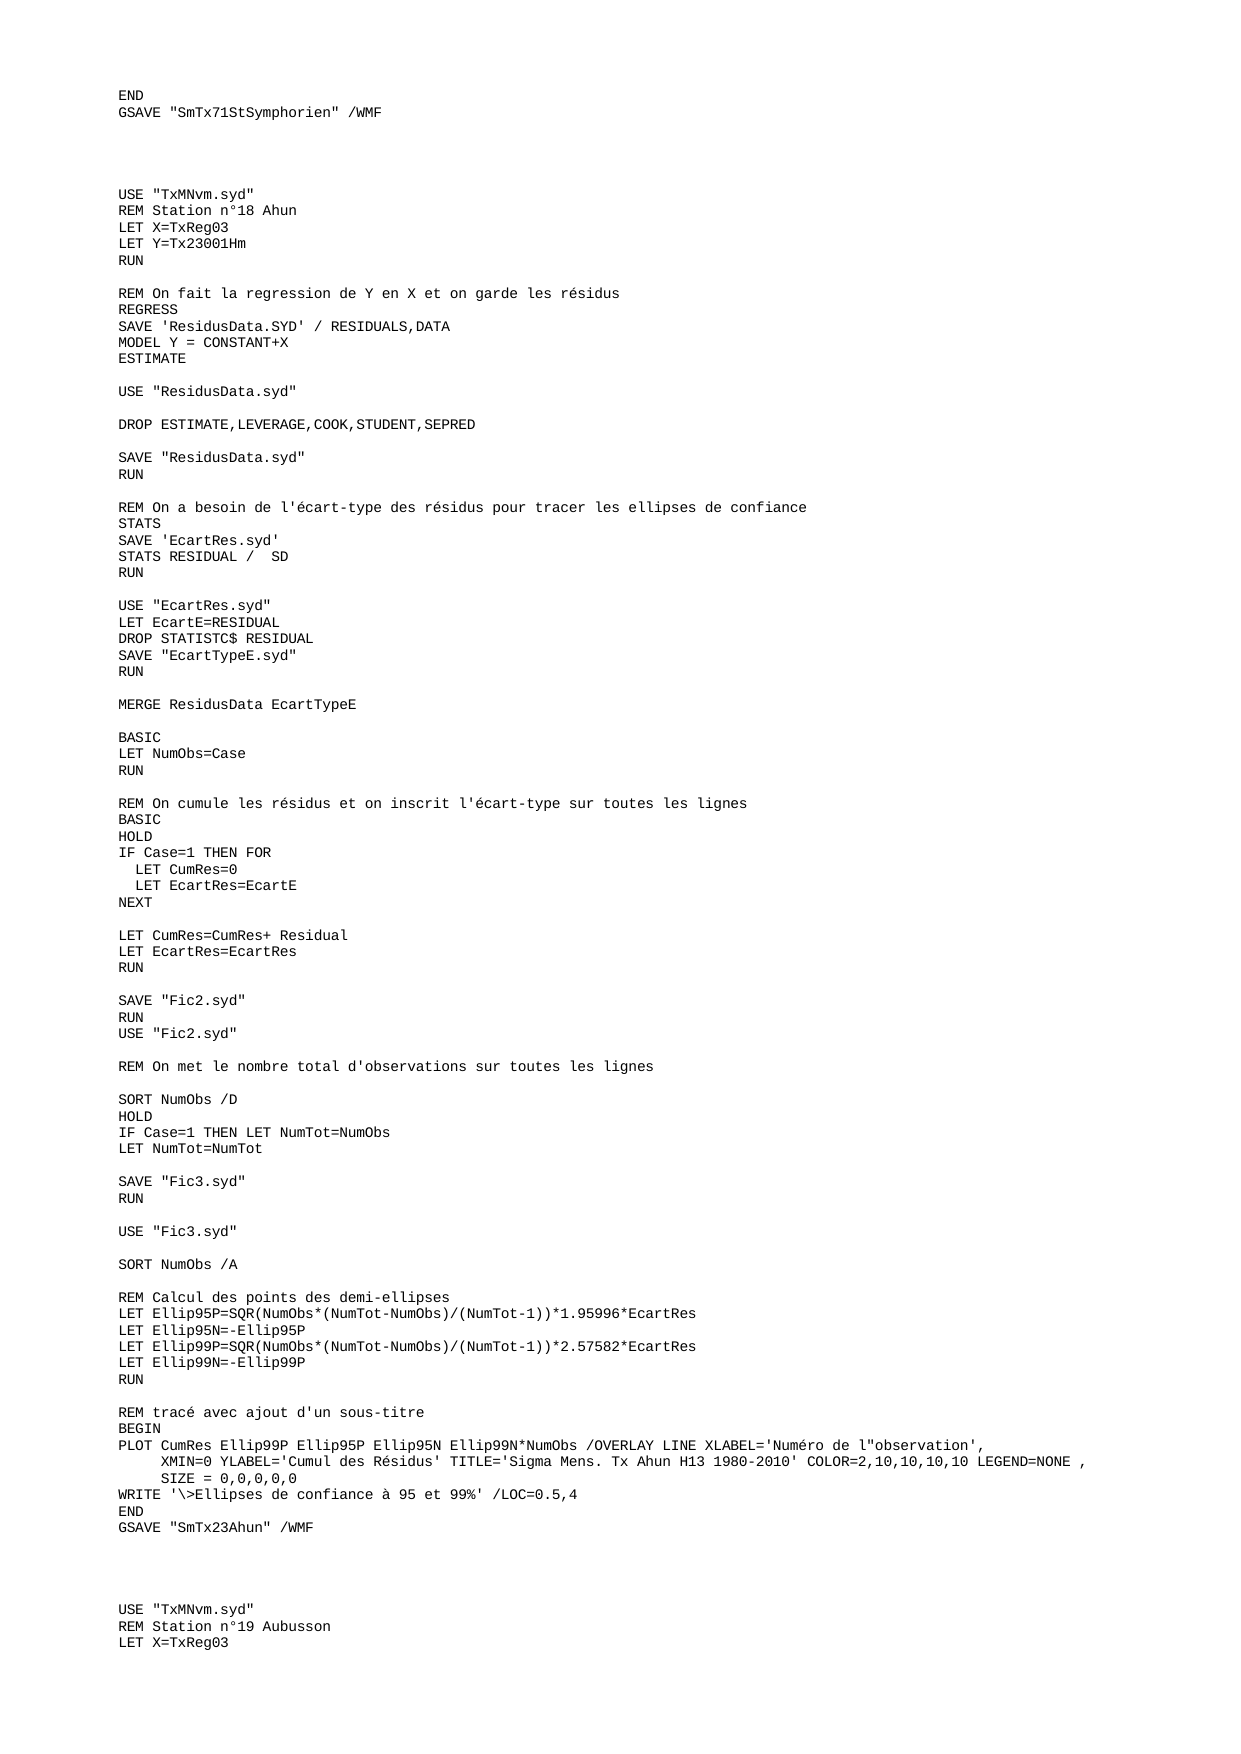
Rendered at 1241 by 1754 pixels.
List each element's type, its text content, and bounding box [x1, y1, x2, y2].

text LET CumRes=CumRes+ Residual [118, 928, 1122, 944]
text USE "ResidusData.syd" [118, 385, 1122, 401]
text RUN [118, 1010, 1122, 1027]
text GSAVE "SmTx23Ahun" /WMF [118, 1520, 1122, 1537]
text STATS RESIDUAL / SD [118, 549, 1122, 566]
text BEGIN [118, 1422, 1122, 1438]
text MODEL Y = CONSTANT+X [118, 335, 1122, 352]
text MERGE ResidusData EcartTypeE [118, 697, 1122, 714]
text HOLD [118, 1109, 1122, 1125]
text STATS [118, 516, 1122, 533]
text REM Calcul des points des demi-ellipses [118, 1290, 1122, 1306]
text LET Ellip99N=-Ellip99P [118, 1356, 1122, 1372]
text XMIN=0 YLABEL='Cumul des Résidus' TITLE='Sigma Mens. Tx Ahun H13 1980-2010' COLOR=2,10,10,10,10 LEGEND=NONE , [118, 1454, 1122, 1471]
text DROP STATISTC$ RESIDUAL [118, 632, 1122, 648]
text END [118, 1504, 1122, 1520]
text LET Y=Tx23001Hm [118, 237, 1122, 253]
text SAVE "ResidusData.syd" [118, 451, 1122, 467]
text SAVE "Fic2.syd" [118, 994, 1122, 1010]
text RUN [118, 253, 1122, 269]
text RUN [118, 1372, 1122, 1389]
text END [118, 88, 1122, 105]
text RUN [118, 763, 1122, 780]
text SAVE "Fic3.syd" [118, 1175, 1122, 1191]
text RUN [118, 664, 1122, 681]
text SAVE 'ResidusData.SYD' / RESIDUALS,DATA [118, 319, 1122, 335]
text DROP ESTIMATE,LEVERAGE,COOK,STUDENT,SEPRED [118, 418, 1122, 434]
text SAVE "EcartTypeE.syd" [118, 648, 1122, 664]
text REM tracé avec ajout d'un sous-titre [118, 1405, 1122, 1422]
text LET X=TxReg03 [118, 1636, 1122, 1652]
text USE "TxMNvm.syd" [118, 187, 1122, 204]
text REM On met le nombre total d'observations sur toutes les lignes [118, 1059, 1122, 1076]
text SORT NumObs /D [118, 1092, 1122, 1109]
text USE "Fic3.syd" [118, 1224, 1122, 1241]
text PLOT CumRes Ellip99P Ellip95P Ellip95N Ellip99N*NumObs /OVERLAY LINE XLABEL='Numéro de l"observation', [118, 1438, 1122, 1454]
text LET NumTot=NumTot [118, 1142, 1122, 1158]
text IF Case=1 THEN LET NumTot=NumObs [118, 1125, 1122, 1142]
text REM On a besoin de l'écart-type des résidus pour tracer les ellipses de confiance [118, 500, 1122, 516]
text REM On fait la regression de Y en X et on garde les résidus [118, 286, 1122, 302]
text BASIC [118, 813, 1122, 829]
text RUN [118, 467, 1122, 483]
text RUN [118, 1191, 1122, 1208]
text LET Ellip95N=-Ellip95P [118, 1323, 1122, 1339]
text LET EcartRes=EcartE [118, 878, 1122, 895]
text USE "EcartRes.syd" [118, 599, 1122, 615]
text HOLD [118, 829, 1122, 846]
text SIZE = 0,0,0,0,0 [118, 1471, 1122, 1487]
text IF Case=1 THEN FOR [118, 846, 1122, 862]
text RUN [118, 566, 1122, 582]
text USE "Fic2.syd" [118, 1027, 1122, 1043]
text REM Station n°18 Ahun [118, 204, 1122, 220]
text GSAVE "SmTx71StSymphorien" /WMF [118, 105, 1122, 121]
text ESTIMATE [118, 352, 1122, 368]
text LET EcartRes=EcartRes [118, 944, 1122, 961]
text LET NumObs=Case [118, 747, 1122, 763]
text BASIC [118, 730, 1122, 747]
text SAVE 'EcartRes.syd' [118, 533, 1122, 549]
text LET X=TxReg03 [118, 220, 1122, 237]
text USE "TxMNvm.syd" [118, 1603, 1122, 1619]
text WRITE '\>Ellipses de confiance à 95 et 99%' /LOC=0.5,4 [118, 1487, 1122, 1504]
text LET CumRes=0 [118, 862, 1122, 878]
text REGRESS [118, 302, 1122, 319]
text REM Station n°19 Aubusson [118, 1619, 1122, 1636]
text LET EcartE=RESIDUAL [118, 615, 1122, 632]
text RUN [118, 961, 1122, 977]
text REM On cumule les résidus et on inscrit l'écart-type sur toutes les lignes [118, 796, 1122, 813]
text SORT NumObs /A [118, 1257, 1122, 1273]
text NEXT [118, 895, 1122, 911]
text LET Ellip95P=SQR(NumObs*(NumTot-NumObs)/(NumTot-1))*1.95996*EcartRes [118, 1306, 1122, 1323]
text LET Ellip99P=SQR(NumObs*(NumTot-NumObs)/(NumTot-1))*2.57582*EcartRes [118, 1339, 1122, 1356]
